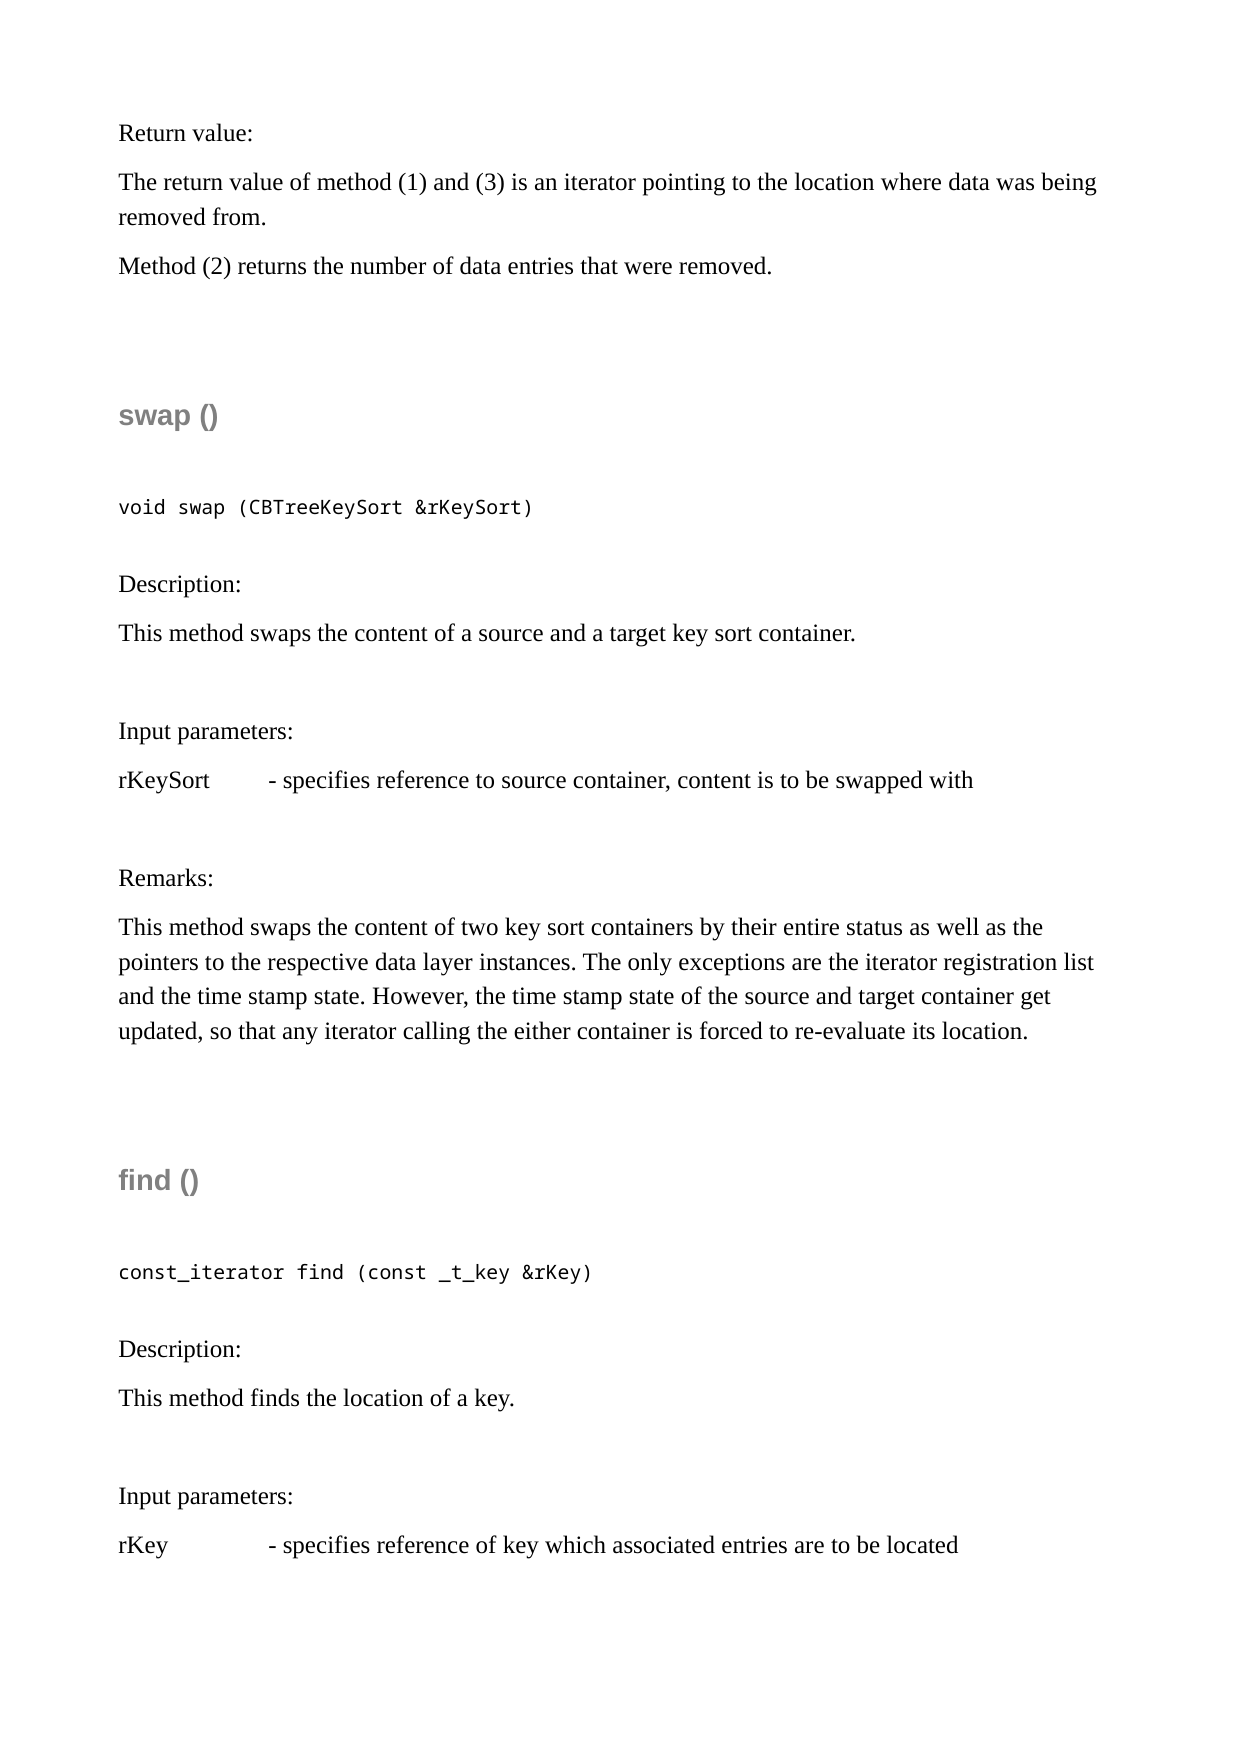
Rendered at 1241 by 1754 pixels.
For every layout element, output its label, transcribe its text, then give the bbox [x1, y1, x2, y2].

subtitle swap () [118, 398, 1122, 431]
text rKey - specifies reference of key which associated entries are to be located [118, 1531, 1122, 1559]
text Input parameters: [118, 716, 1122, 745]
text This method swaps the content of a source and a target key sort container. [118, 618, 1122, 647]
subtitle find () [118, 1163, 1122, 1197]
text void swap (CBTreeKeySort &rKeySort) [118, 493, 1122, 520]
text This method finds the location of a key. [118, 1383, 1122, 1412]
text rKeySort - specifies reference to source container, content is to be swapped with [118, 765, 1122, 794]
text const_iterator find (const _t_key &rKey) [118, 1258, 1122, 1285]
text Description: [118, 1334, 1122, 1363]
text This method swaps the content of two key sort containers by their entire status as well as the pointers to the respective data layer instances. The only exceptions are the iterator registration list and the time stamp state. However, the time stamp state of the source and target container get updated, so that any iterator calling the either container is forced to re-evaluate its location. [118, 912, 1122, 1045]
text Input parameters: [118, 1481, 1122, 1510]
text The return value of method (1) and (3) is an iterator pointing to the location where data was being removed from. [118, 167, 1122, 230]
text Method (2) returns the number of data entries that were removed. [118, 251, 1122, 279]
text Return value: [118, 118, 1122, 147]
text Remarks: [118, 863, 1122, 892]
text Description: [118, 569, 1122, 598]
